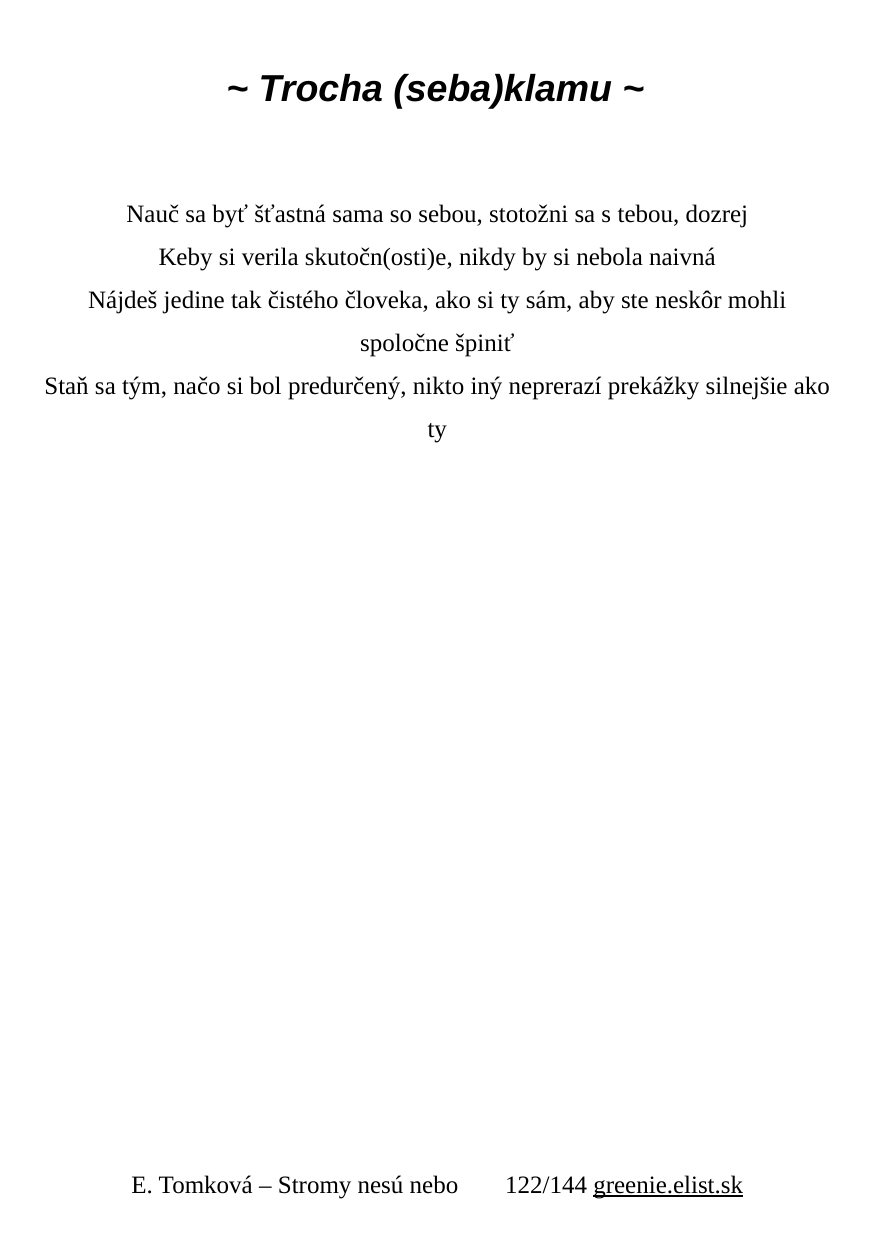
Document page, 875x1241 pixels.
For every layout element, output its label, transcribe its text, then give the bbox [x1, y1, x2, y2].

subtitle ~ Trocha (seba)klamu ~ [41, 66, 833, 109]
text Nauč sa byť šťastná sama so sebou, stotožni sa s tebou, dozrej Keby si verila skutočn(osti)e, nikdy by si nebola naivná Nájdeš jedine tak čistého človeka, ako si ty sám, aby ste neskôr mohli spoločne špiniť Staň sa tým, načo si bol predurčený, nikto iný neprerazí prekážky silnejšie ako ty [41, 156, 833, 443]
